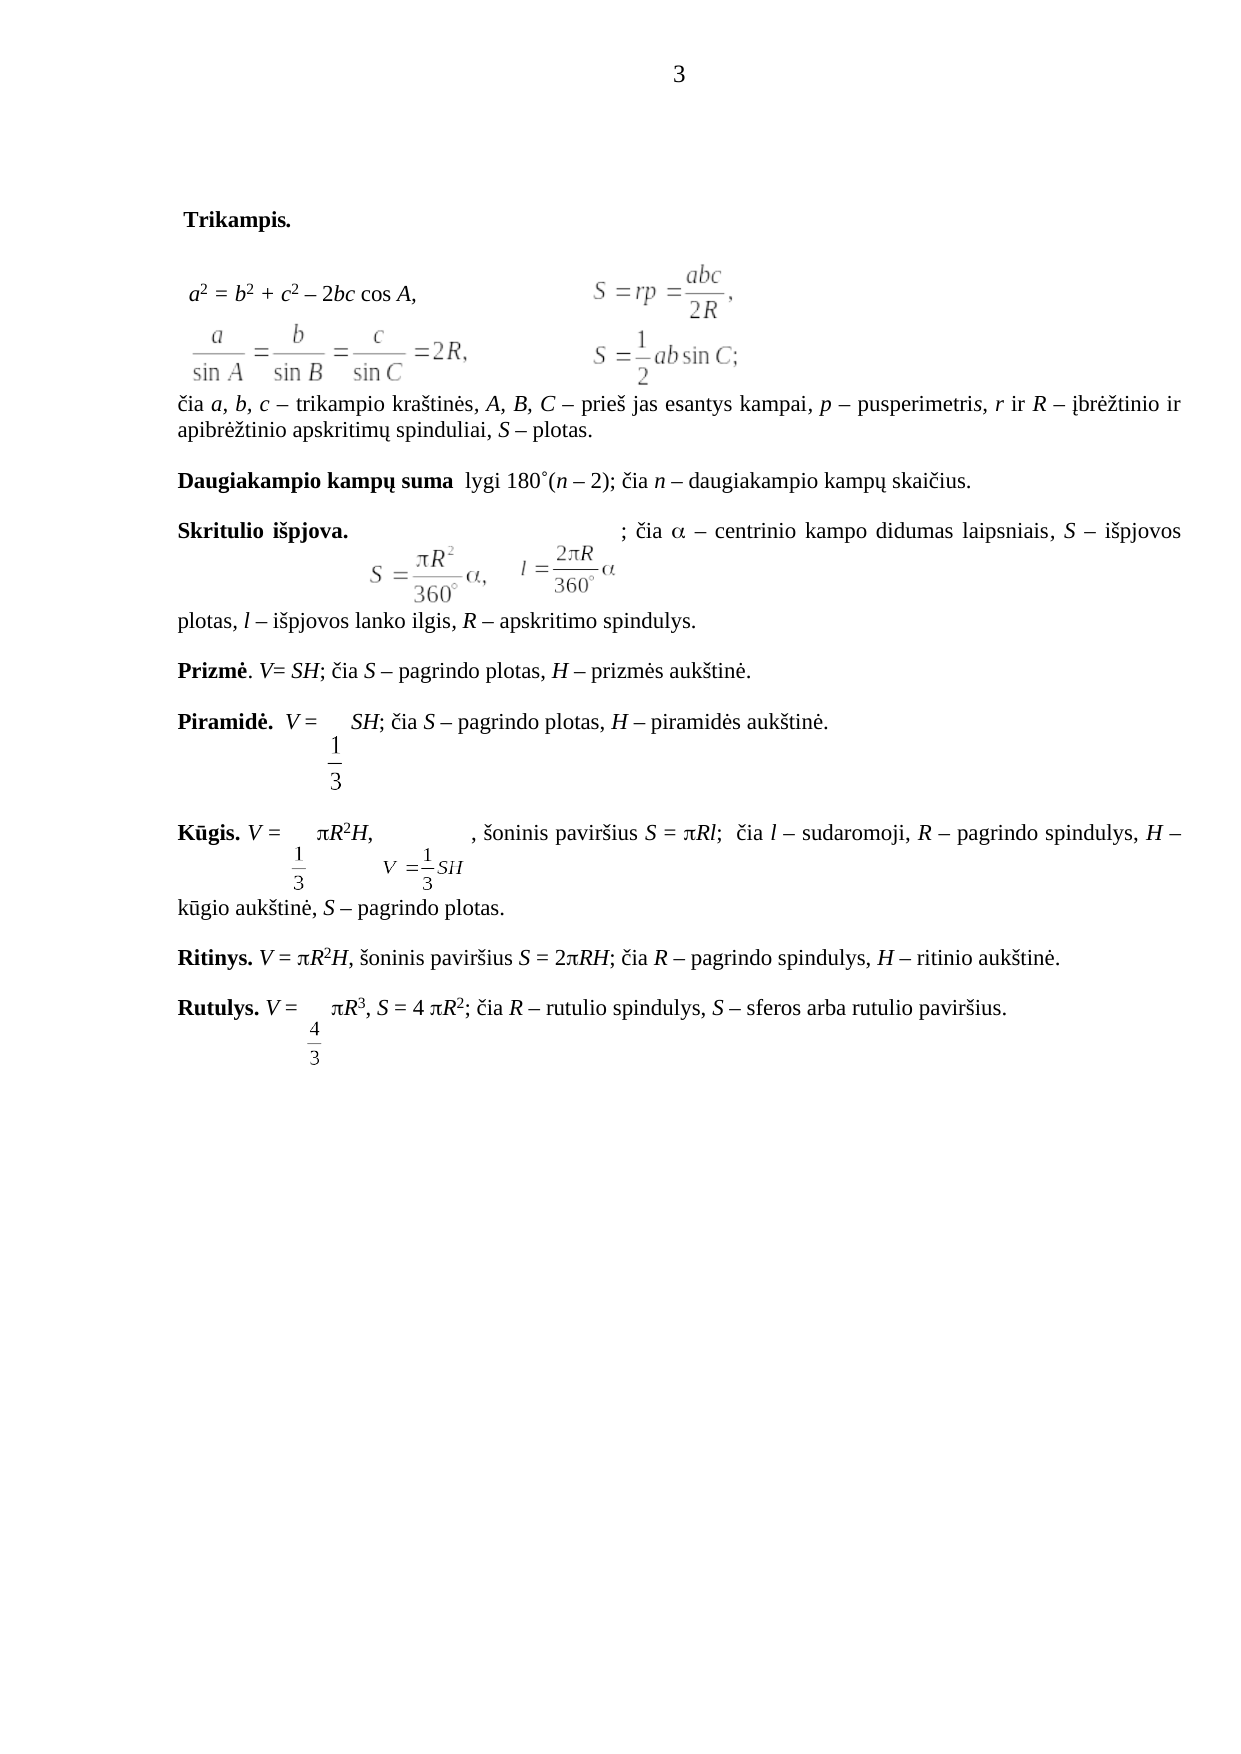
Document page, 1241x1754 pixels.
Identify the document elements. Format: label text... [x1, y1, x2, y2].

text Trikampis. [177, 206, 1087, 232]
text Prizmė. V= SH; čia S – pagrindo plotas, H – prizmės aukštinė. [177, 658, 1087, 684]
text čia a, b, c – trikampio kraštinės, A, B, C – prieš jas esantys kampai, p – pusperimetris, r ir R – įbrėžtinio ir apibrėžtinio apskritimų spinduliai, S – plotas. [177, 390, 1181, 443]
text Piramidė. V = SH; čia S – pagrindo plotas, H – piramidės aukštinė. [177, 708, 1087, 795]
text Rutulys. V = R3, S = 4 R2; čia R – rutulio spindulys, S – sferos arba rutulio paviršius. [177, 994, 1087, 1069]
table_header [579, 259, 1014, 390]
table_header a2 = b2 + c2 – 2bc cos A, [177, 259, 578, 390]
text Ritinys. V = R2H, šoninis paviršius S = 2RH; čia R – pagrindo spindulys, H – ritinio aukštinė. [177, 944, 1087, 970]
text Daugiakampio kampų suma lygi 180˚(n – 2); čia n – daugiakampio kampų skaičius. [177, 467, 1087, 493]
text Kūgis. V = R2H, , šoninis paviršius S = Rl; čia l – sudaromoji, R – pagrindo spindulys, H – kūgio aukštinė, S – pagrindo plotas. [177, 819, 1181, 920]
text Skritulio išpjova. ; čia  – centrinio kampo didumas laipsniais, S – išpjovos plotas, l – išpjovos lanko ilgis, R – apskritimo spindulys. [177, 517, 1181, 633]
